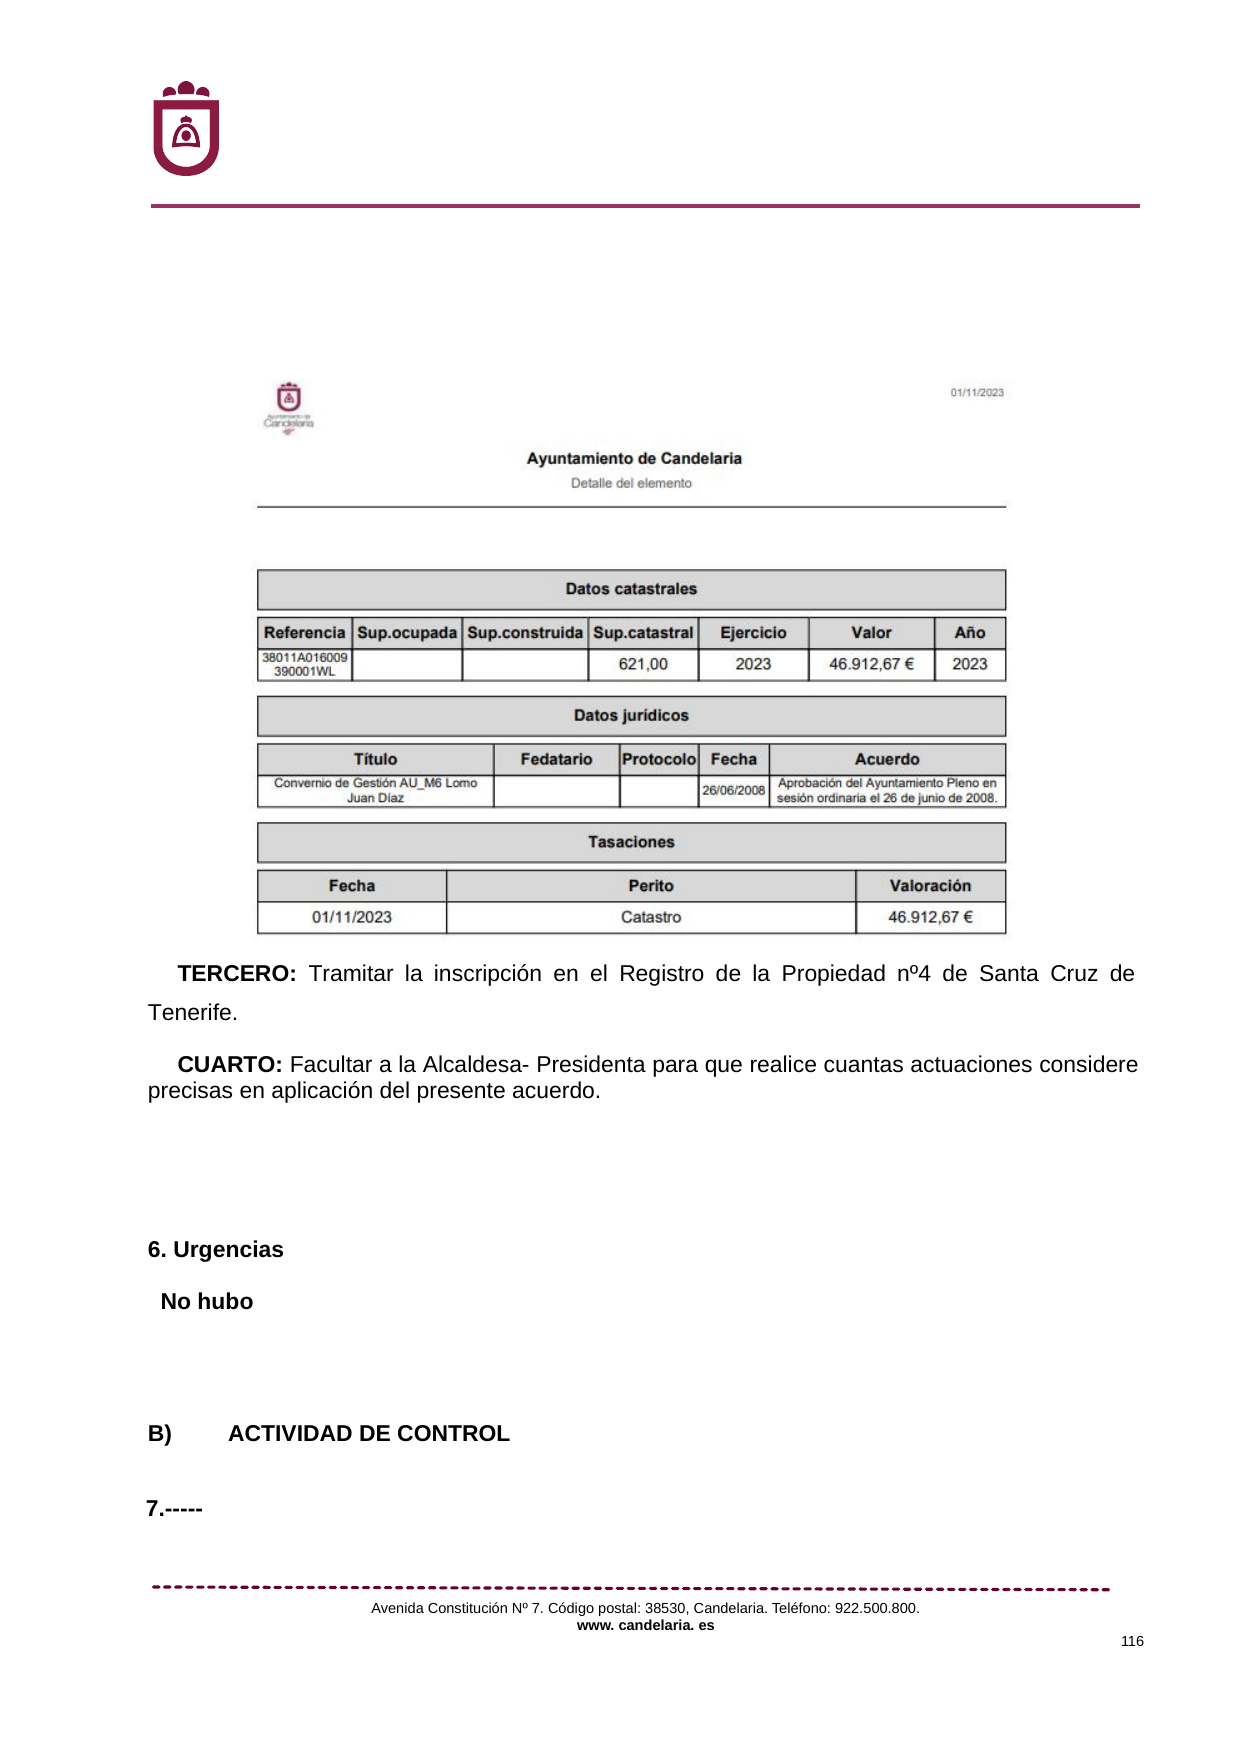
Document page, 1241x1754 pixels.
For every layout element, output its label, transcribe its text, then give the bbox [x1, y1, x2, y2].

list ACTIVIDAD DE CONTROL [148, 1420, 1110, 1446]
text 6. Urgencias [148, 1236, 1144, 1262]
text No hubo [148, 1288, 1144, 1315]
text CUARTO: Facultar a la Alcaldesa- Presidenta para que realice cuantas actuaciones considere precisas en aplicación del presente acuerdo. [148, 1051, 1139, 1104]
text 7.----- [133, 1495, 1144, 1521]
text TERCERO: Tramitar la inscripción en el Registro de la Propiedad nº4 de Santa Cruz de Tenerife. [148, 960, 1137, 1026]
